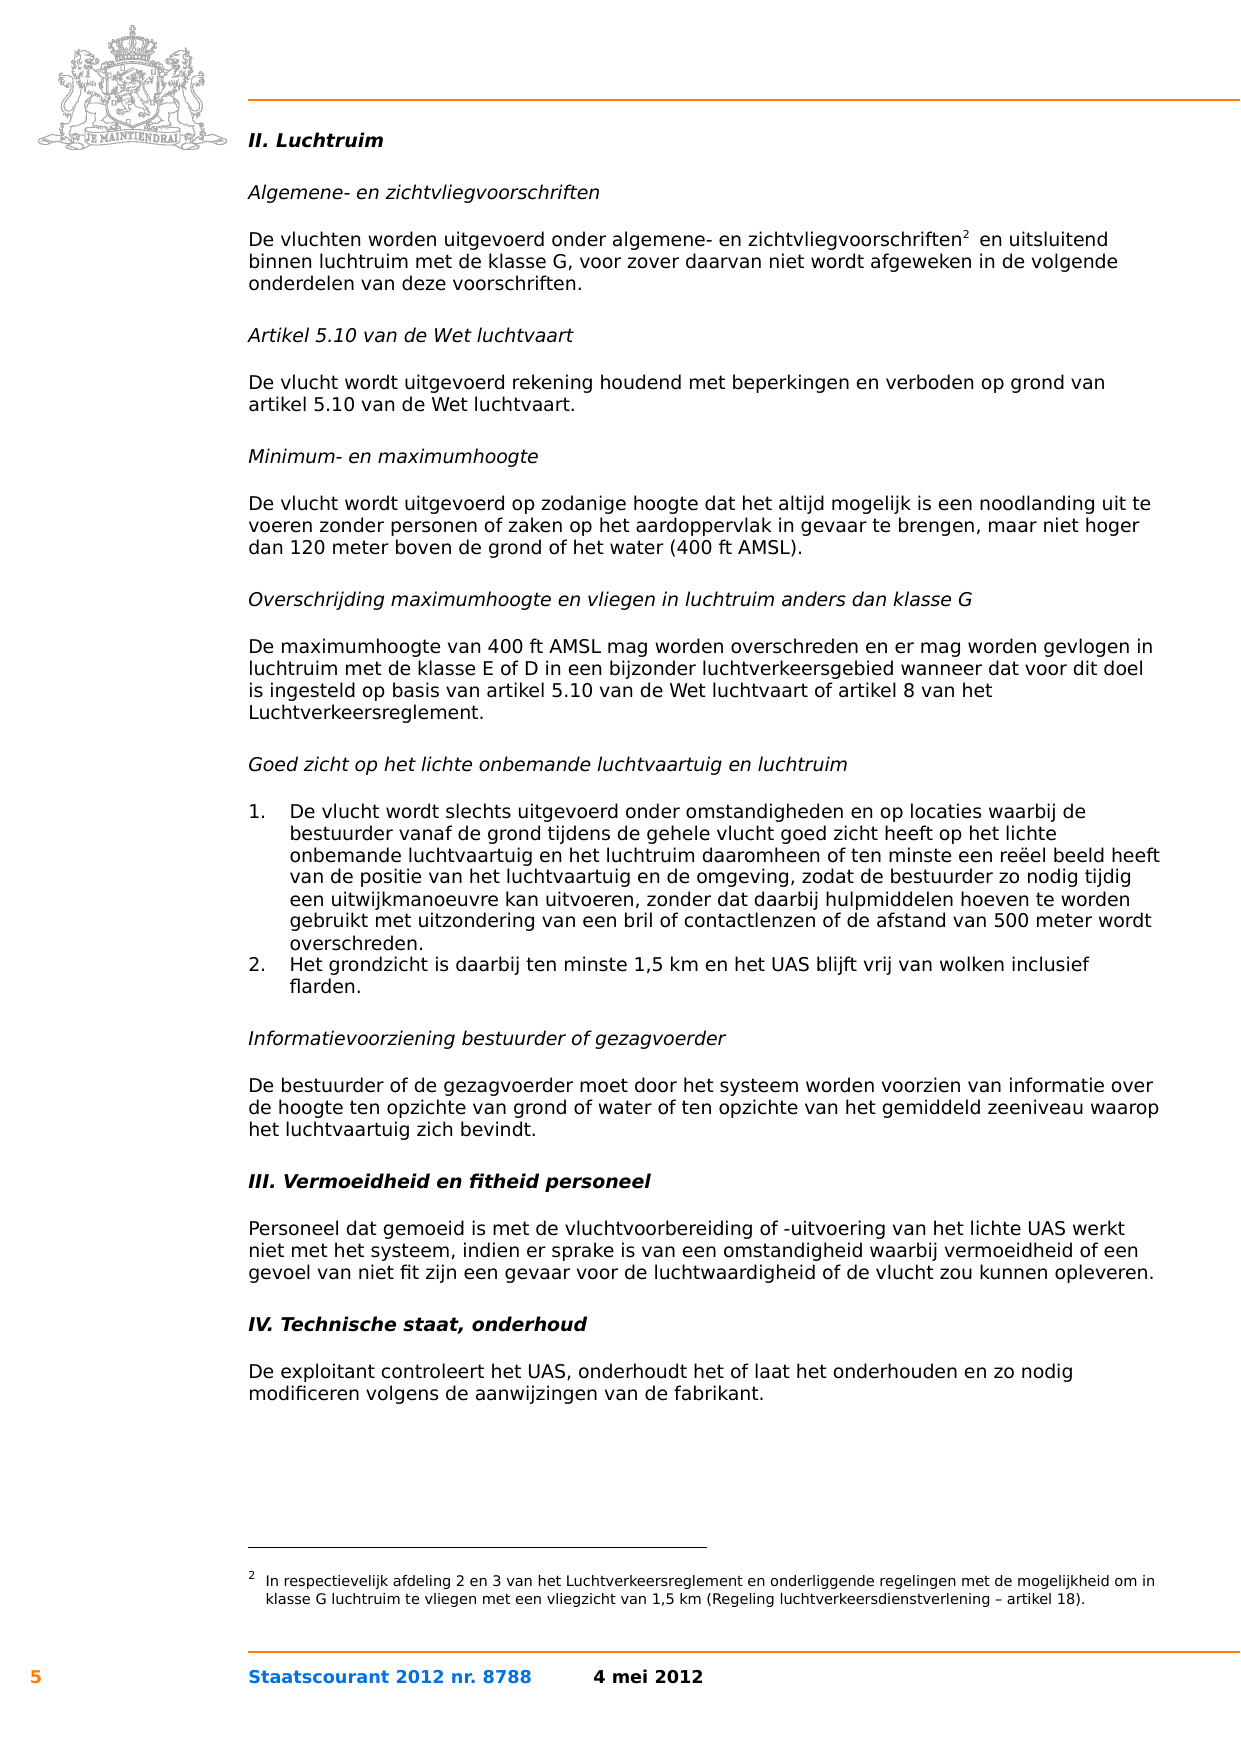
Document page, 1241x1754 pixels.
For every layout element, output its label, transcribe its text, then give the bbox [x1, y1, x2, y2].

subtitle Algemene- en zichtvliegvoorschriften [248, 182, 1163, 204]
text Personeel dat gemoeid is met de vluchtvoorbereiding of -uitvoering van het lichte UAS werkt niet met het systeem, indien er sprake is van een omstandigheid waarbij vermoeidheid of een gevoel van niet fit zijn een gevaar voor de luchtwaardigheid of de vlucht zou kunnen opleveren. [248, 1218, 1163, 1284]
text In respectievelijk afdeling 2 en 3 van het Luchtverkeersreglement en onderliggende regelingen met de mogelijkheid om in klasse G luchtruim te vliegen met een vliegzicht van 1,5 km (Regeling luchtverkeersdienstverlening – artikel 18). [248, 1569, 1163, 1608]
text De bestuurder of de gezagvoerder moet door het systeem worden voorzien van informatie over de hoogte ten opzichte van grond of water of ten opzichte van het gemiddeld zeeniveau waarop het luchtvaartuig zich bevindt. [248, 1075, 1163, 1141]
text 1. De vlucht wordt slechts uitgevoerd onder omstandigheden en op locaties waarbij de bestuurder vanaf de grond tijdens de gehele vlucht goed zicht heeft op het lichte onbemande luchtvaartuig en het luchtruim daaromheen of ten minste een reëel beeld heeft van de positie van het luchtvaartuig en de omgeving, zodat de bestuurder zo nodig tijdig een uitwijkmanoeuvre kan uitvoeren, zonder dat daarbij hulpmiddelen hoeven te worden gebruikt met uitzondering van een bril of contactlenzen of de afstand van 500 meter wordt overschreden. [248, 801, 1163, 954]
subtitle Minimum- en maximumhoogte [248, 446, 1163, 468]
text De exploitant controleert het UAS, onderhoudt het of laat het onderhouden en zo nodig modificeren volgens de aanwijzingen van de fabrikant. [248, 1361, 1163, 1405]
text 2. Het grondzicht is daarbij ten minste 1,5 km en het UAS blijft vrij van wolken inclusief flarden. [248, 954, 1163, 998]
subtitle II. Luchtruim [248, 130, 1163, 152]
subtitle Overschrijding maximumhoogte en vliegen in luchtruim anders dan klasse G [248, 589, 1163, 611]
subtitle Informatievoorziening bestuurder of gezagvoerder [248, 1028, 1163, 1050]
picture [38, 25, 227, 150]
text De vlucht wordt uitgevoerd op zodanige hoogte dat het altijd mogelijk is een noodlanding uit te voeren zonder personen of zaken op het aardoppervlak in gevaar te brengen, maar niet hoger dan 120 meter boven de grond of het water (400 ft AMSL). [248, 493, 1163, 559]
text De maximumhoogte van 400 ft AMSL mag worden overschreden en er mag worden gevlogen in luchtruim met de klasse E of D in een bijzonder luchtverkeersgebied wanneer dat voor dit doel is ingesteld op basis van artikel 5.10 van de Wet luchtvaart of artikel 8 van het Luchtverkeersreglement. [248, 636, 1163, 723]
text De vlucht wordt uitgevoerd rekening houdend met beperkingen en verboden op grond van artikel 5.10 van de Wet luchtvaart. [248, 372, 1163, 416]
subtitle IV. Technische staat, onderhoud [248, 1314, 1163, 1336]
text De vluchten worden uitgevoerd onder algemene- en zichtvliegvoorschriften en uitsluitend binnen luchtruim met de klasse G, voor zover daarvan niet wordt afgeweken in de volgende onderdelen van deze voorschriften. [248, 229, 1163, 295]
subtitle Goed zicht op het lichte onbemande luchtvaartuig en luchtruim [248, 753, 1163, 776]
subtitle III. Vermoeidheid en fitheid personeel [248, 1171, 1163, 1193]
subtitle Artikel 5.10 van de Wet luchtvaart [248, 325, 1163, 347]
